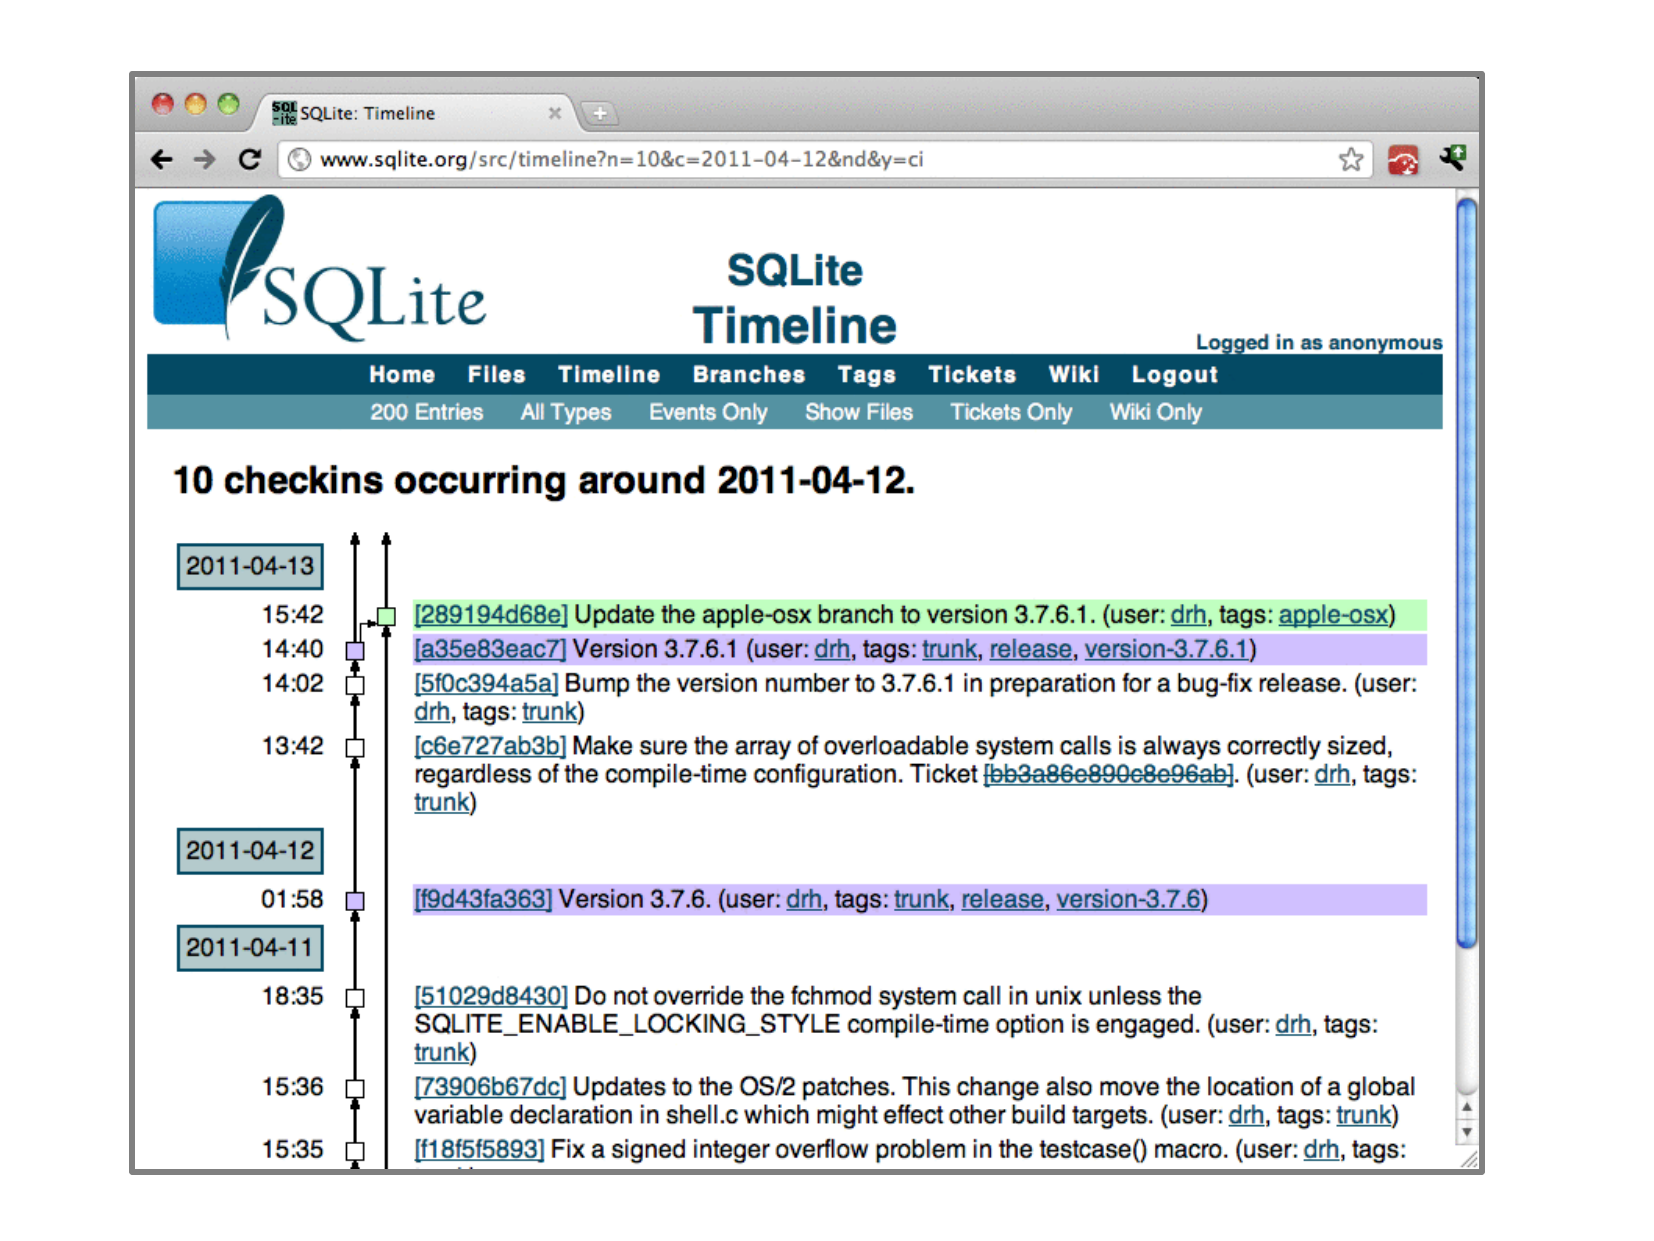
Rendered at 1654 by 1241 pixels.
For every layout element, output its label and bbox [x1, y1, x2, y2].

picture [135, 76, 1479, 1169]
